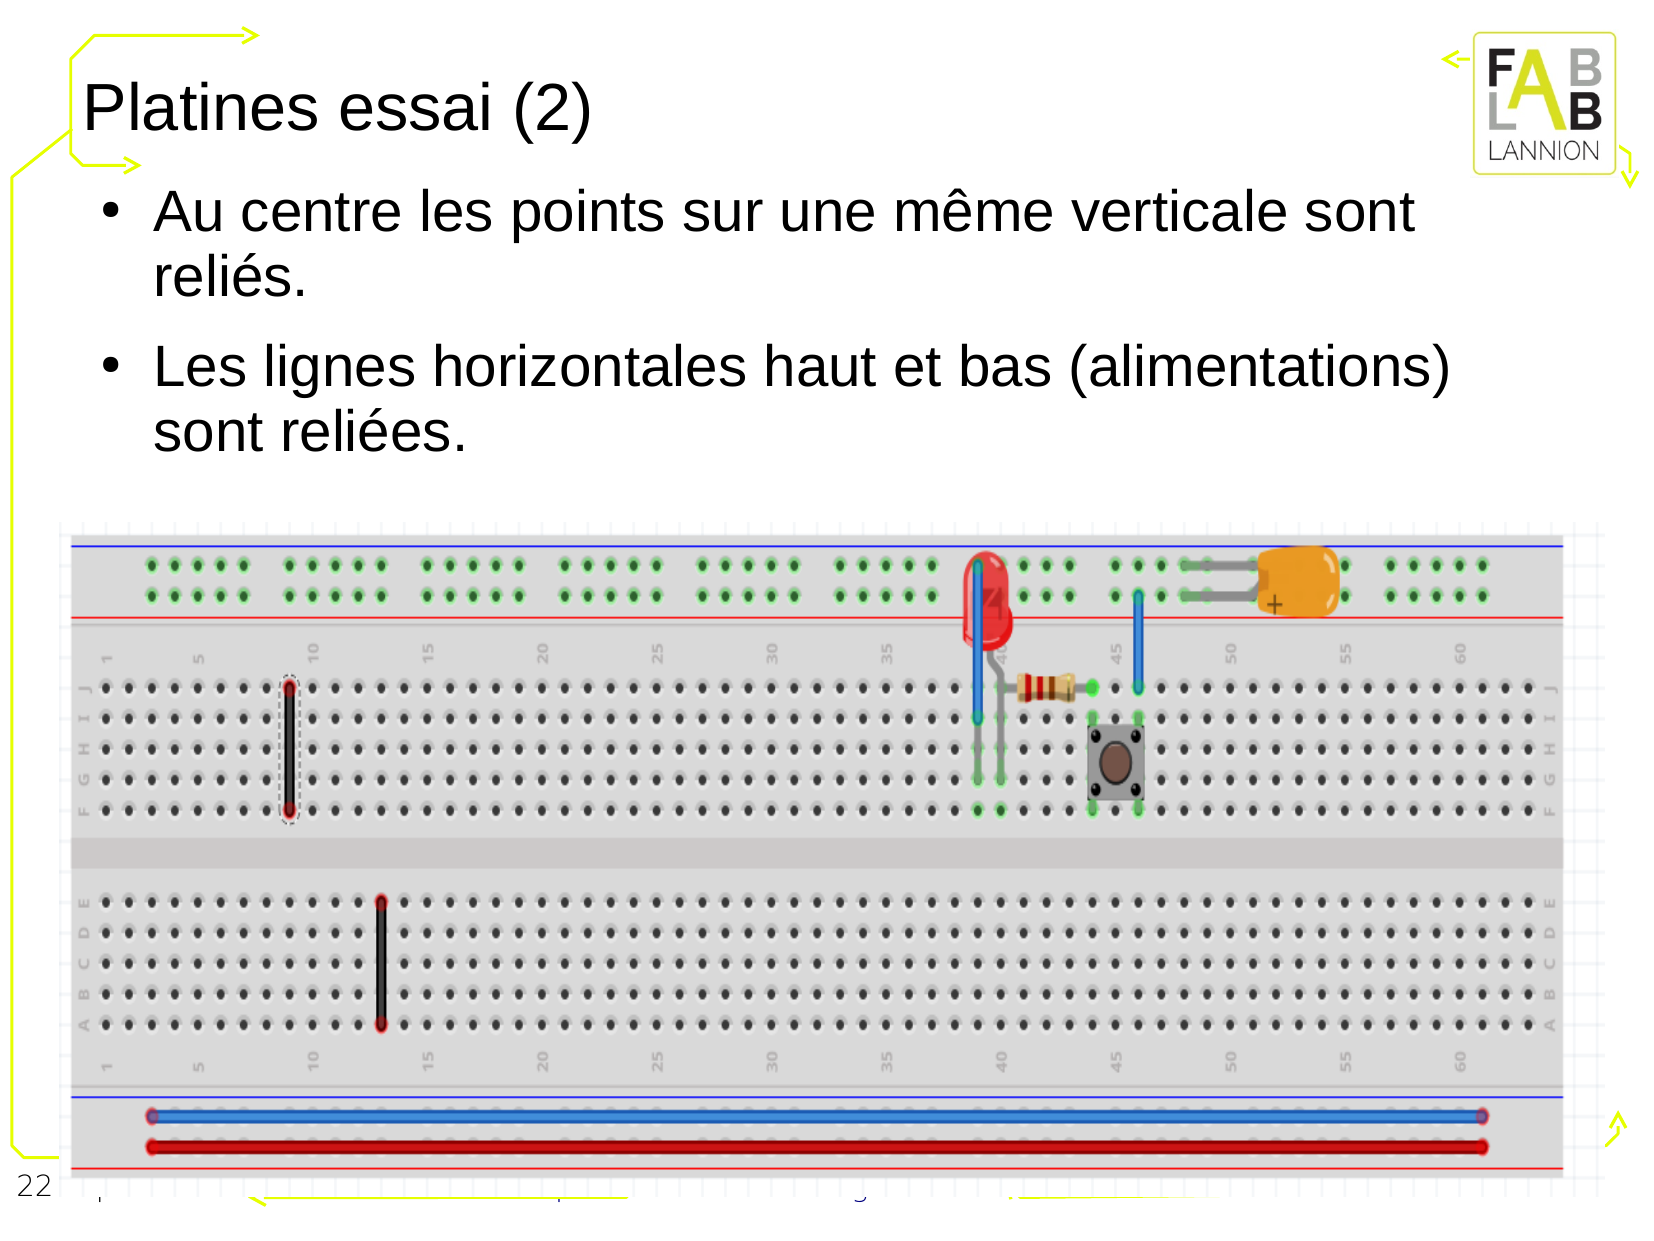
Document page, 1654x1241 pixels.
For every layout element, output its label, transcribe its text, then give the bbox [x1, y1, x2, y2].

picture [59, 522, 1605, 1197]
picture [1470, 29, 1619, 178]
list Au centre les points sur une même verticale sont reliés. Les lignes horizontales haut et bas (alimentations) sont reliées. [82, 178, 1571, 898]
title Platines essai (2) [82, 49, 1441, 166]
